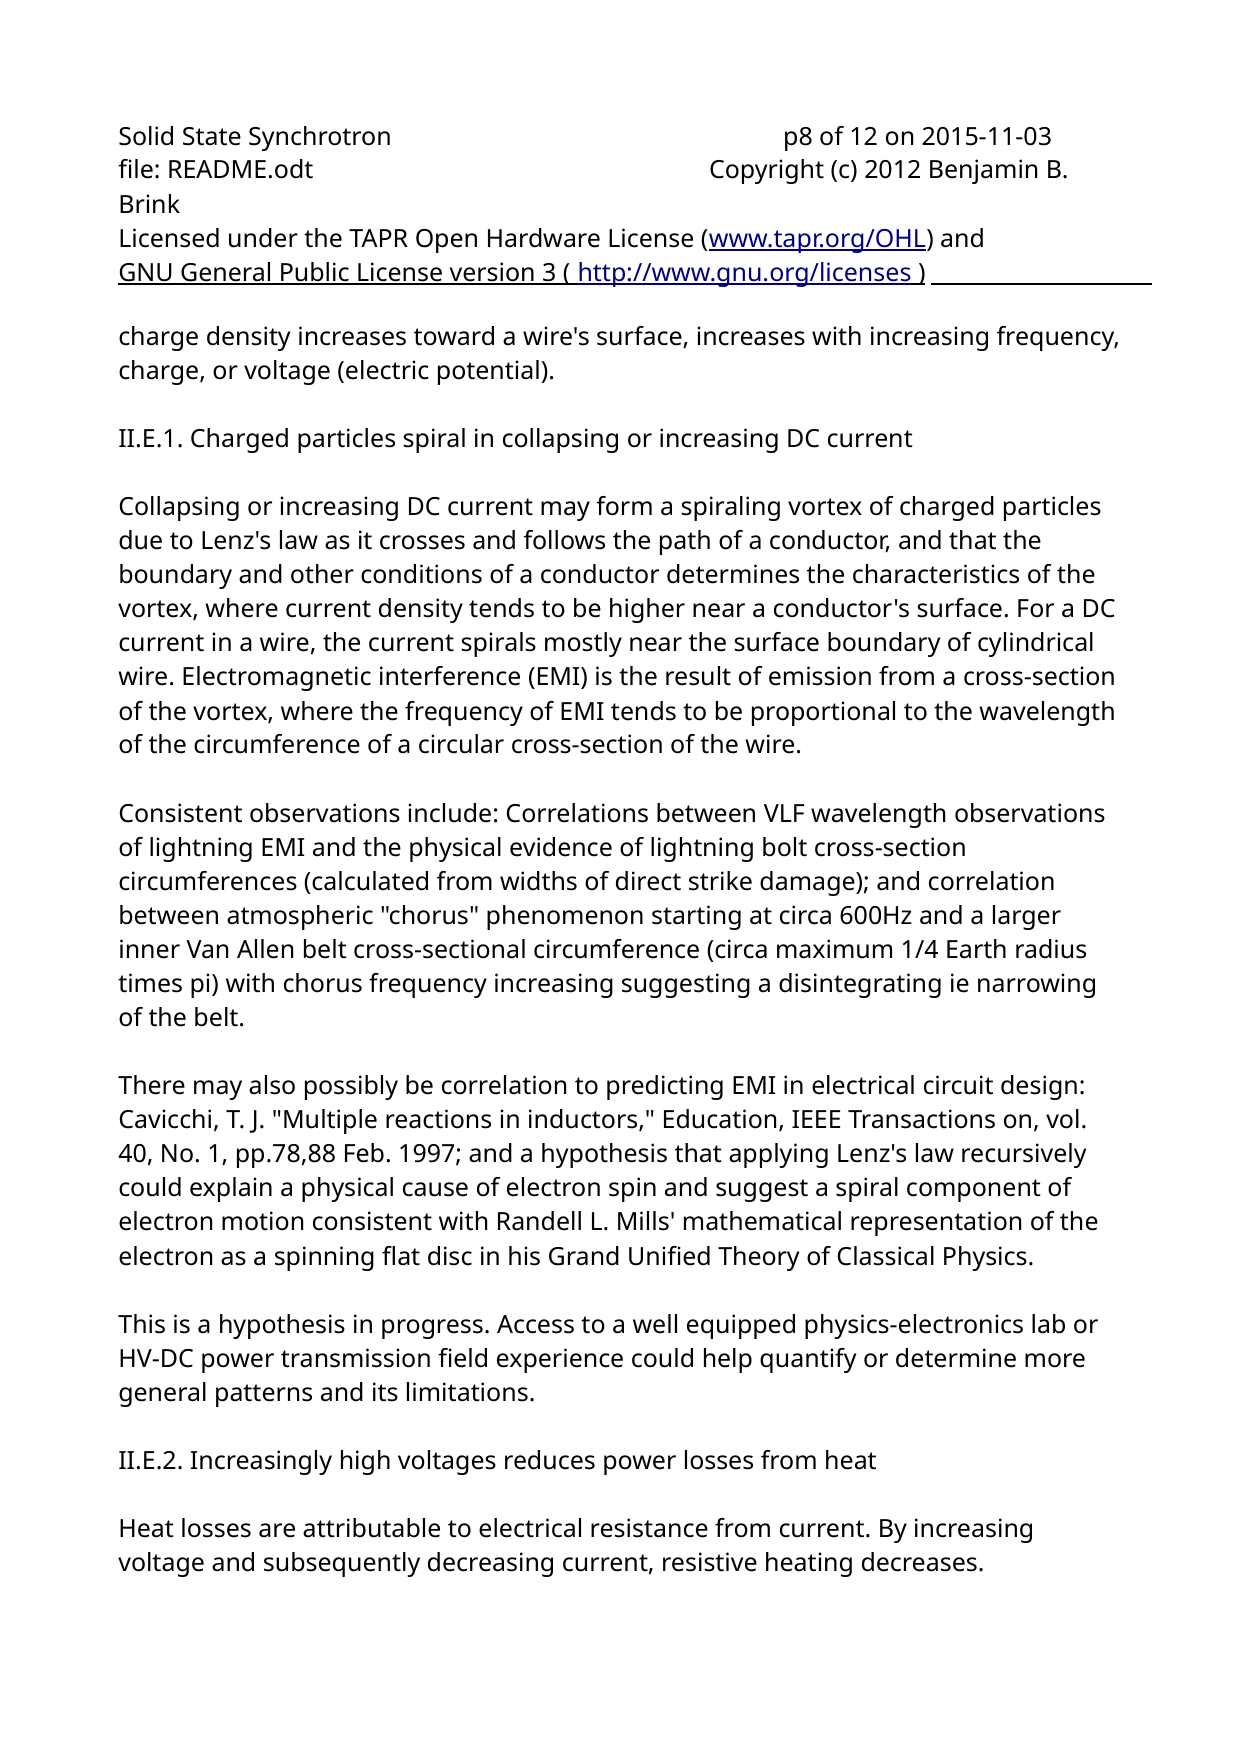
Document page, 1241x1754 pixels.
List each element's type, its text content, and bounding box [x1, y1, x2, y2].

text II.E.1. Charged particles spiral in collapsing or increasing DC current [118, 421, 1122, 455]
text II.E.2. Increasingly high voltages reduces power losses from heat [118, 1442, 1122, 1477]
text charge density increases toward a wire's surface, increases with increasing frequency, charge, or voltage (electric potential). [118, 318, 1122, 387]
text Heat losses are attributable to electrical resistance from current. By increasing voltage and subsequently decreasing current, resistive heating decreases. [118, 1511, 1122, 1579]
text Consistent observations include: Correlations between VLF wavelength observations of lightning EMI and the physical evidence of lightning bolt cross-section circumferences (calculated from widths of direct strike damage); and correlation between atmospheric "chorus" phenomenon starting at circa 600Hz and a larger inner Van Allen belt cross-sectional circumference (circa maximum 1/4 Earth radius times pi) with chorus frequency increasing suggesting a disintegrating ie narrowing of the belt. [118, 795, 1122, 1034]
text There may also possibly be correlation to predicting EMI in electrical circuit design: Cavicchi, T. J. "Multiple reactions in inductors," Education, IEEE Transactions on, vol. 40, No. 1, pp.78,88 Feb. 1997; and a hypothesis that applying Lenz's law recursively could explain a physical cause of electron spin and suggest a spiral component of electron motion consistent with Randell L. Mills' mathematical representation of the electron as a spinning flat disc in his Grand Unified Theory of Classical Physics. [118, 1068, 1122, 1272]
text This is a hypothesis in progress. Access to a well equipped physics-electronics lab or HV-DC power transmission field experience could help quantify or determine more general patterns and its limitations. [118, 1306, 1122, 1408]
text Collapsing or increasing DC current may form a spiraling vortex of charged particles due to Lenz's law as it crosses and follows the path of a conductor, and that the boundary and other conditions of a conductor determines the characteristics of the vortex, where current density tends to be higher near a conductor's surface. For a DC current in a wire, the current spirals mostly near the surface boundary of cylindrical wire. Electromagnetic interference (EMI) is the result of emission from a cross-section of the vortex, where the frequency of EMI tends to be proportional to the wavelength of the circumference of a circular cross-section of the wire. [118, 489, 1122, 761]
